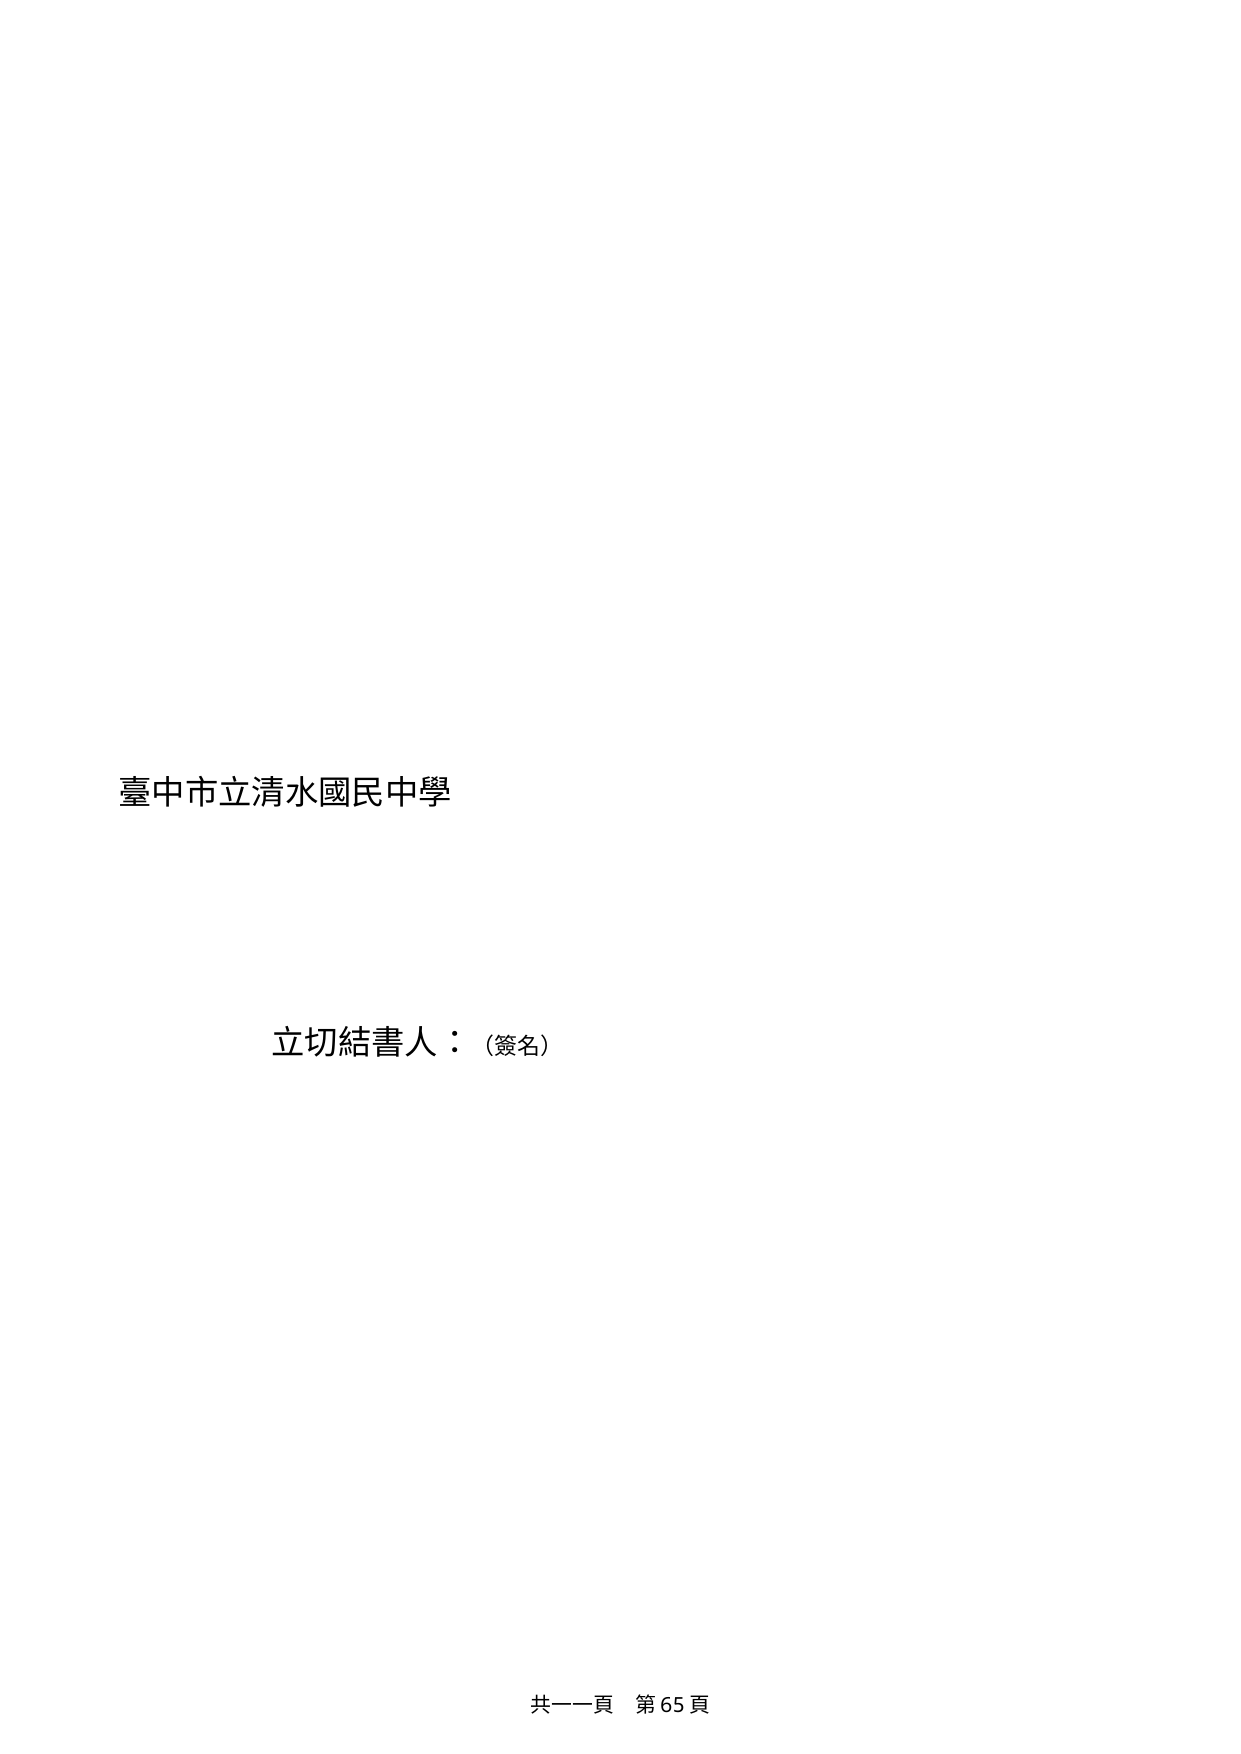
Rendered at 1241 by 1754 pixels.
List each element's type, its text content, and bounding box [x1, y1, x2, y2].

text 臺中市立清水國民中學 [118, 749, 1122, 811]
text 立切結書人：（簽名） [118, 999, 1122, 1061]
